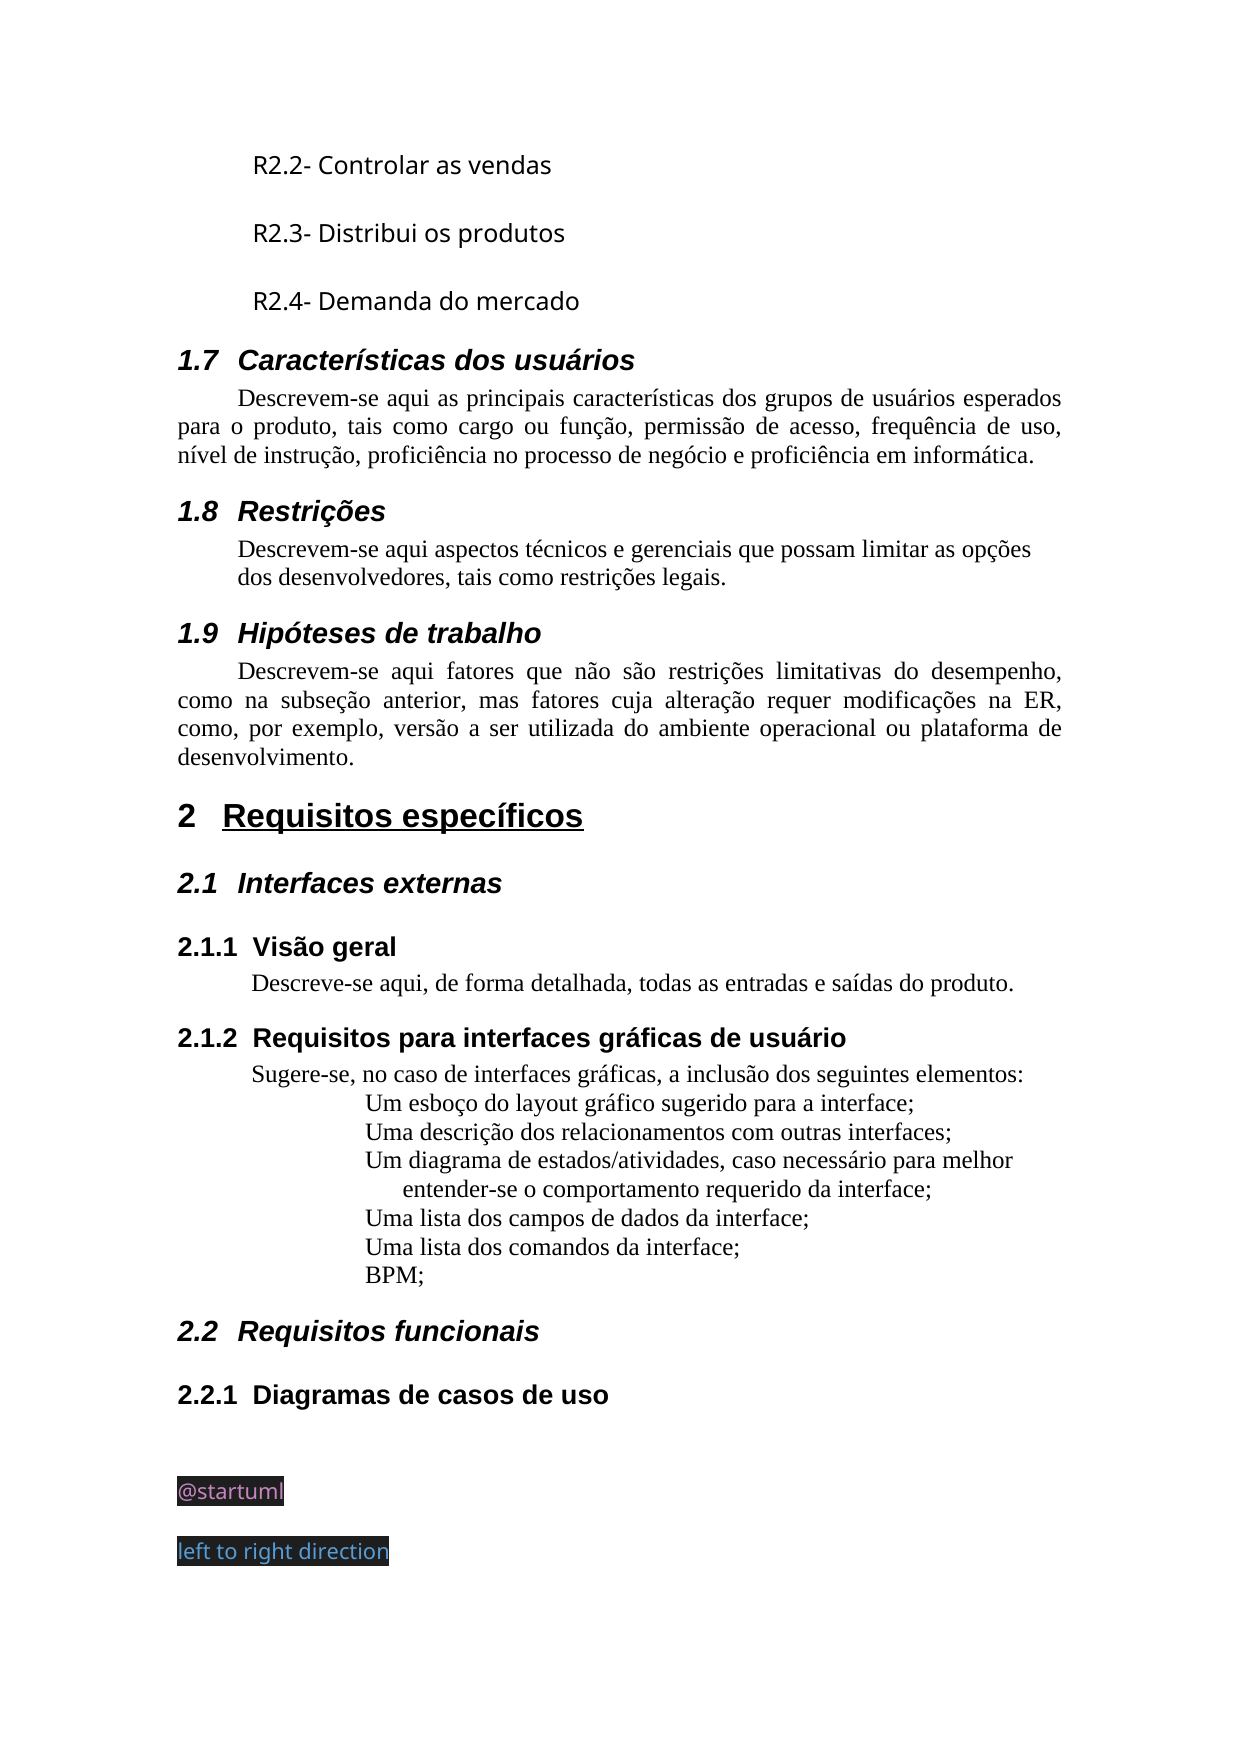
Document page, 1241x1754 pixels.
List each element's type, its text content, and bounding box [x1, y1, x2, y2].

list Hipóteses de trabalho [177, 616, 1063, 650]
text Uma descrição dos relacionamentos com outras interfaces; [365, 1117, 1063, 1146]
text Uma lista dos comandos da interface; [365, 1232, 1063, 1261]
text left to right direction [177, 1536, 1063, 1566]
text Um diagrama de estados/atividades, caso necessário para melhor entender-se o comportamento requerido da interface; [365, 1146, 1063, 1203]
text R2.2- Controlar as vendas [177, 148, 1063, 182]
list Diagramas de casos de uso [177, 1379, 1063, 1410]
list Restrições [177, 494, 1063, 527]
text Uma lista dos campos de dados da interface; [365, 1203, 1063, 1232]
list Requisitos funcionais [177, 1314, 1063, 1348]
text Descreve-se aqui, de forma detalhada, todas as entradas e saídas do produto. [251, 968, 1063, 997]
text @startuml [177, 1476, 1063, 1506]
text Descrevem-se aqui aspectos técnicos e gerenciais que possam limitar as opções dos desenvolvedores, tais como restrições legais. [237, 534, 1063, 591]
text Descrevem-se aqui as principais características dos grupos de usuários esperados para o produto, tais como cargo ou função, permissão de acesso, frequência de uso, nível de instrução, proficiência no processo de negócio e proficiência em informática. [177, 383, 1063, 469]
text Descrevem-se aqui fatores que não são restrições limitativas do desempenho, como na subseção anterior, mas fatores cuja alteração requer modificações na ER, como, por exemplo, versão a ser utilizada do ambiente operacional ou plataforma de desenvolvimento. [177, 656, 1063, 771]
list Requisitos para interfaces gráficas de usuário [177, 1022, 1063, 1053]
text R2.3- Distribui os produtos [177, 216, 1063, 250]
text BPM; [365, 1261, 1063, 1289]
text Sugere-se, no caso de interfaces gráficas, a inclusão dos seguintes elementos: [251, 1059, 1063, 1088]
text Um esboço do layout gráfico sugerido para a interface; [365, 1088, 1063, 1117]
text R2.4- Demanda do mercado [177, 284, 1063, 318]
list Interfaces externas [177, 866, 1063, 899]
list Requisitos específicos [177, 796, 1063, 834]
list Visão geral [177, 931, 1063, 962]
list Características dos usuários [177, 343, 1063, 376]
